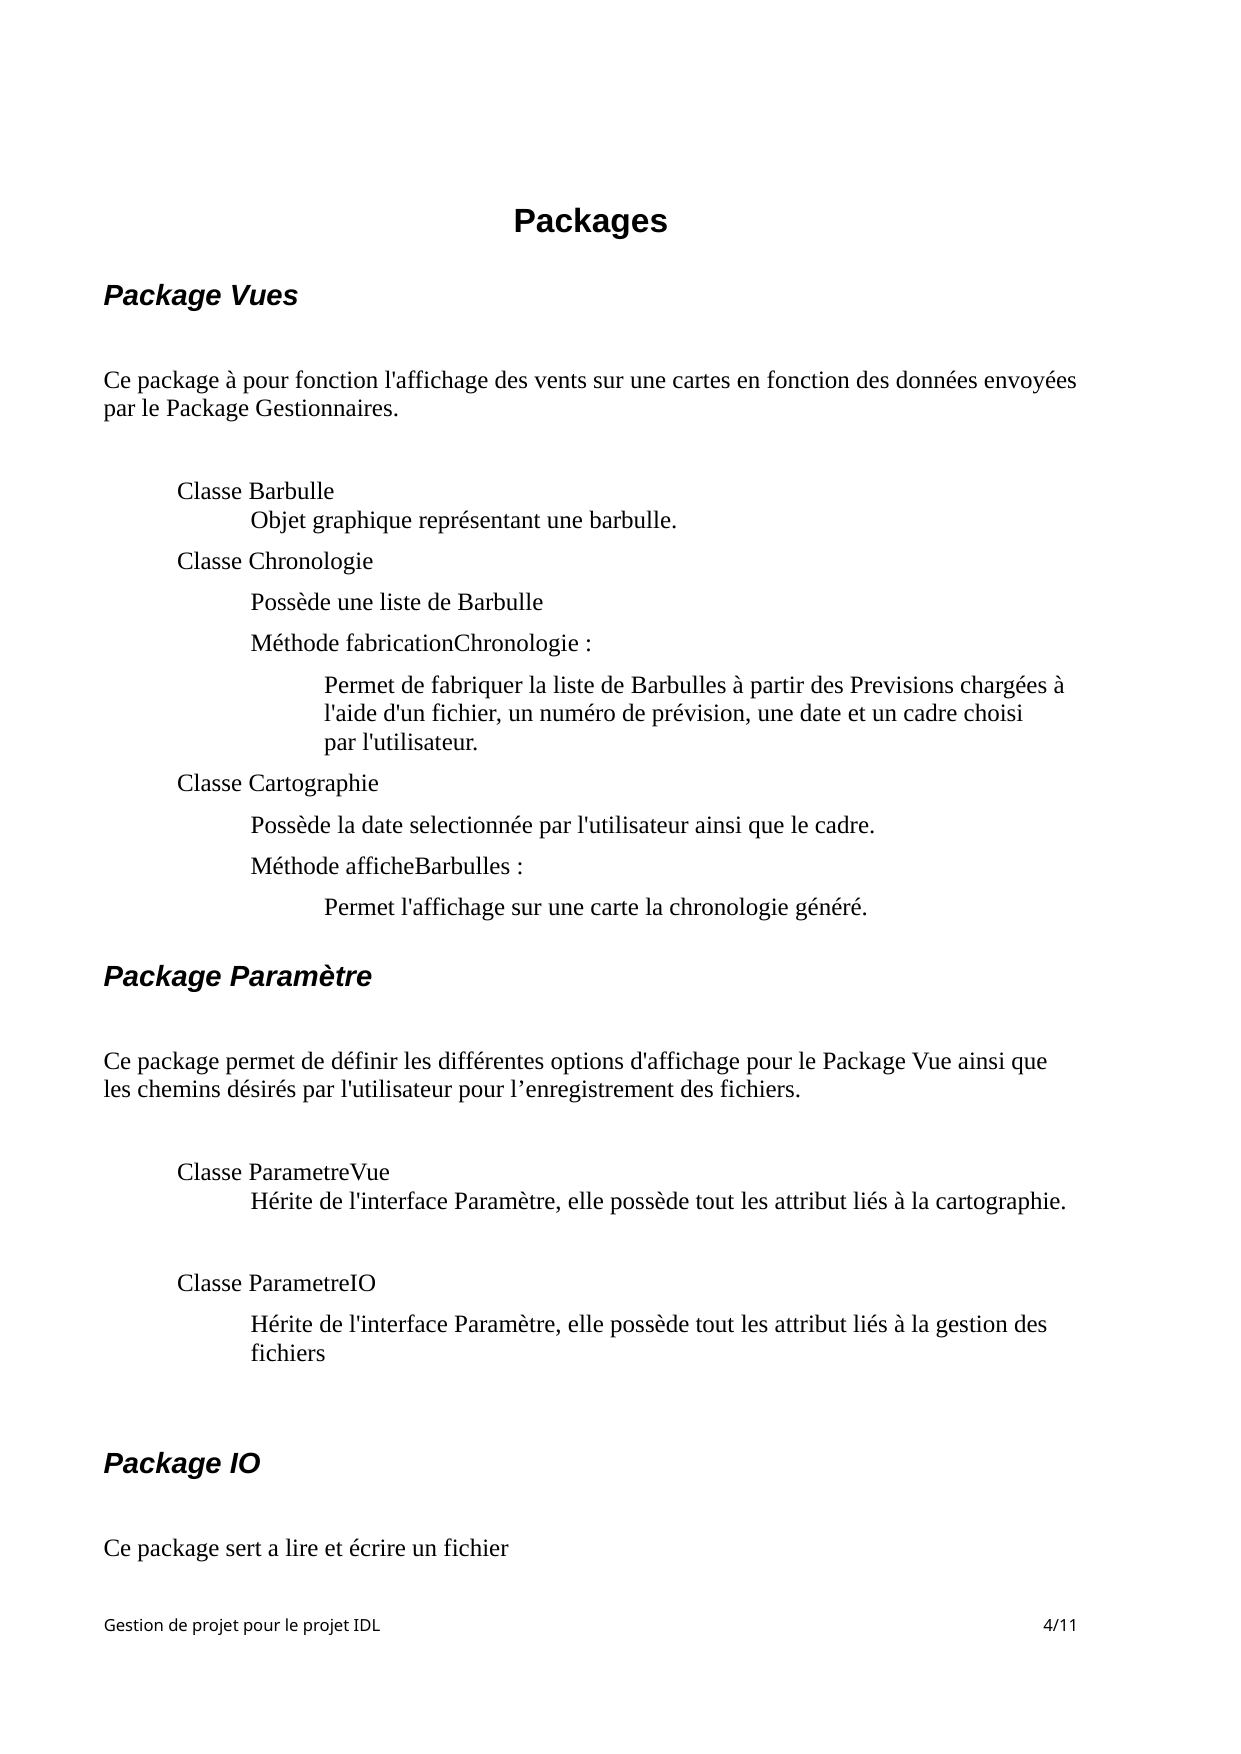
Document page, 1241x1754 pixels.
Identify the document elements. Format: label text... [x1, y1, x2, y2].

text Classe Chronologie [103, 546, 1078, 575]
text Hérite de l'interface Paramètre, elle possède tout les attribut liés à la cartographie. [103, 1186, 1078, 1214]
text Objet graphique représentant une barbulle. [103, 505, 1078, 533]
text Hérite de l'interface Paramètre, elle possède tout les attribut liés à la gestion des fichiers [103, 1309, 1078, 1367]
text Permet l'affichage sur une carte la chronologie généré. [103, 892, 1078, 921]
subtitle Packages [103, 201, 1078, 240]
text Permet de fabriquer la liste de Barbulles à partir des Previsions chargées à l'aide d'un fichier, un numéro de prévision, une date et un cadre choisi par l'utilisateur. [103, 670, 1078, 756]
text Méthode fabricationChronologie : [103, 628, 1078, 657]
text Ce package permet de définir les différentes options d'affichage pour le Package Vue ainsi que les chemins désirés par l'utilisateur pour l’enregistrement des fichiers. [103, 1046, 1078, 1103]
text Ce package à pour fonction l'affichage des vents sur une cartes en fonction des données envoyées par le Package Gestionnaires. [103, 365, 1078, 422]
subtitle Package Paramètre [103, 958, 1078, 992]
text Possède une liste de Barbulle [103, 587, 1078, 616]
text Classe Barbulle [103, 476, 1078, 505]
text Classe ParametreVue [103, 1157, 1078, 1186]
text Possède la date selectionnée par l'utilisateur ainsi que le cadre. [103, 810, 1078, 838]
subtitle Package IO [103, 1446, 1078, 1479]
text Classe Cartographie [103, 768, 1078, 797]
text Ce package sert a lire et écrire un fichier [103, 1533, 1078, 1562]
text Méthode afficheBarbulles : [103, 851, 1078, 880]
text Classe ParametreIO [103, 1268, 1078, 1297]
subtitle Package Vues [103, 277, 1078, 311]
